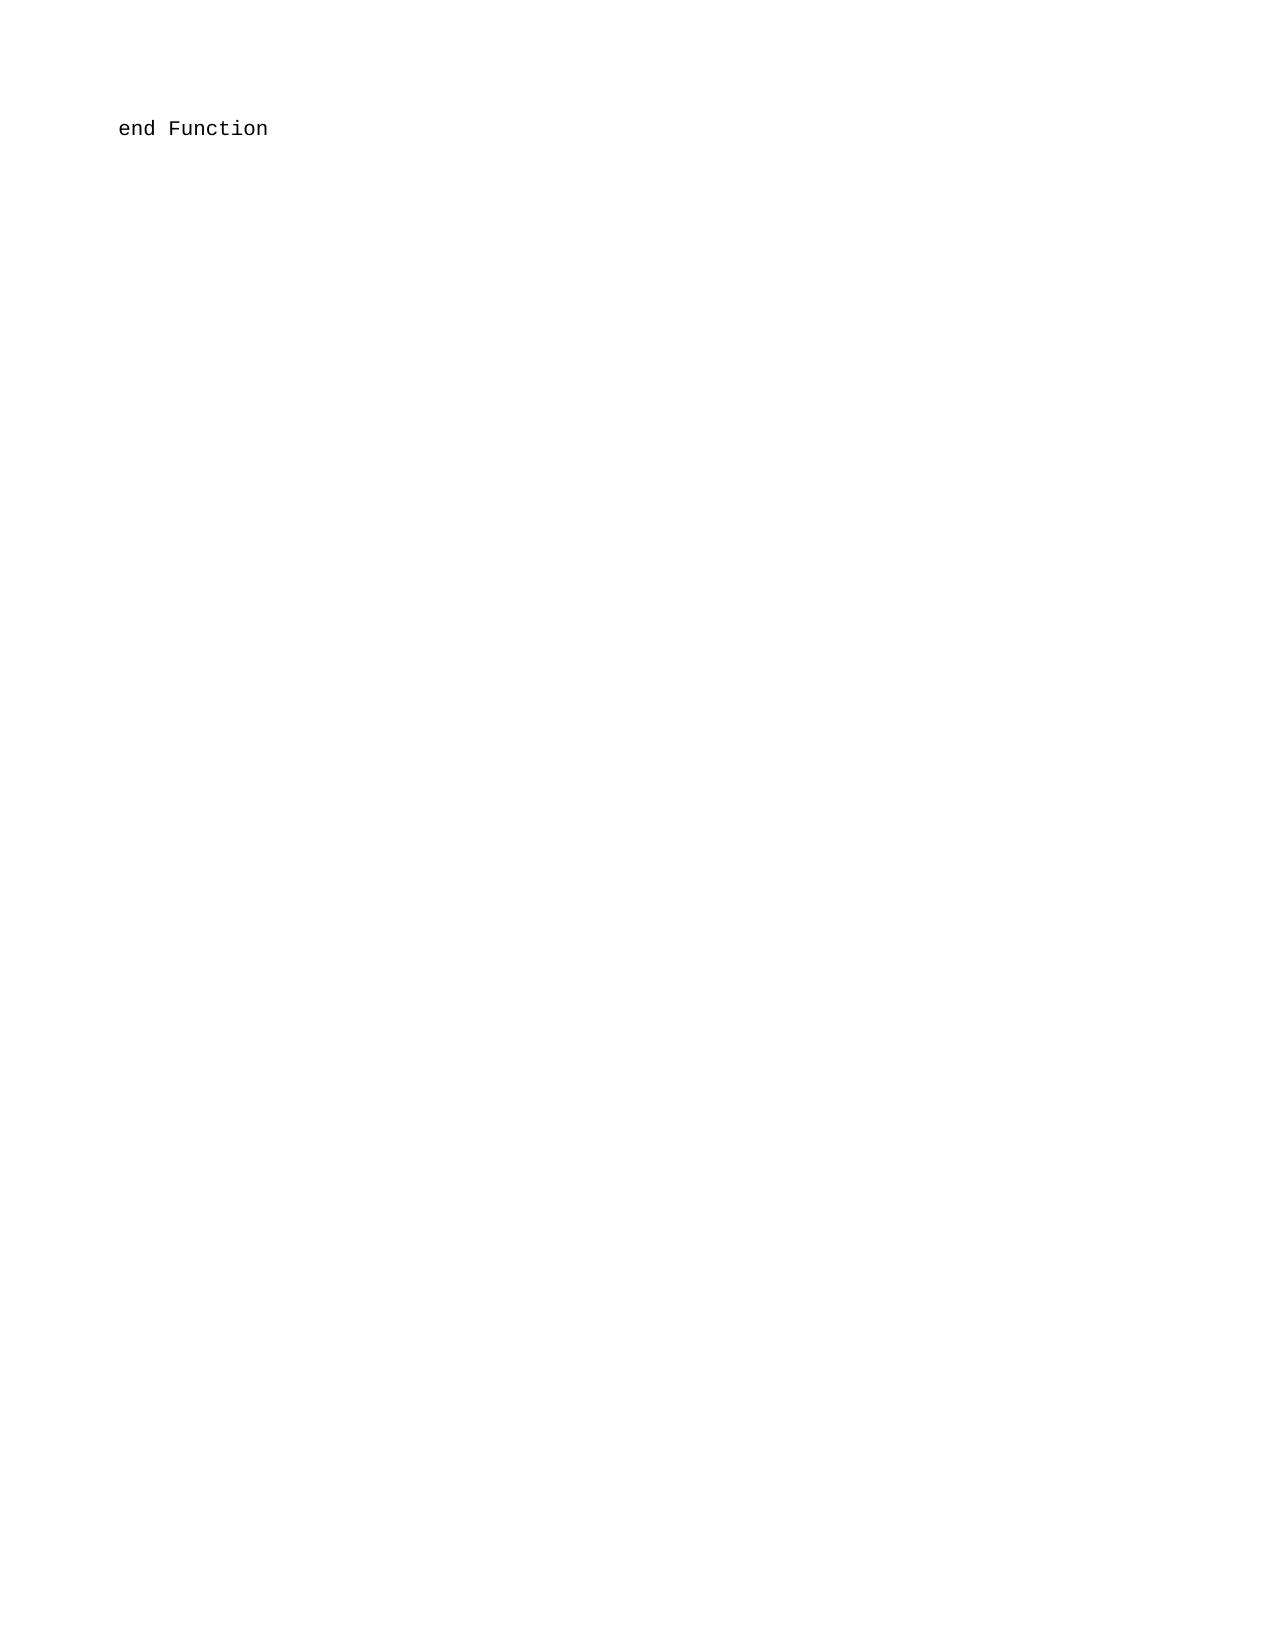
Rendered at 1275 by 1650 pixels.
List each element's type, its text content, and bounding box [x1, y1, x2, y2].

text end Function [118, 118, 1157, 142]
